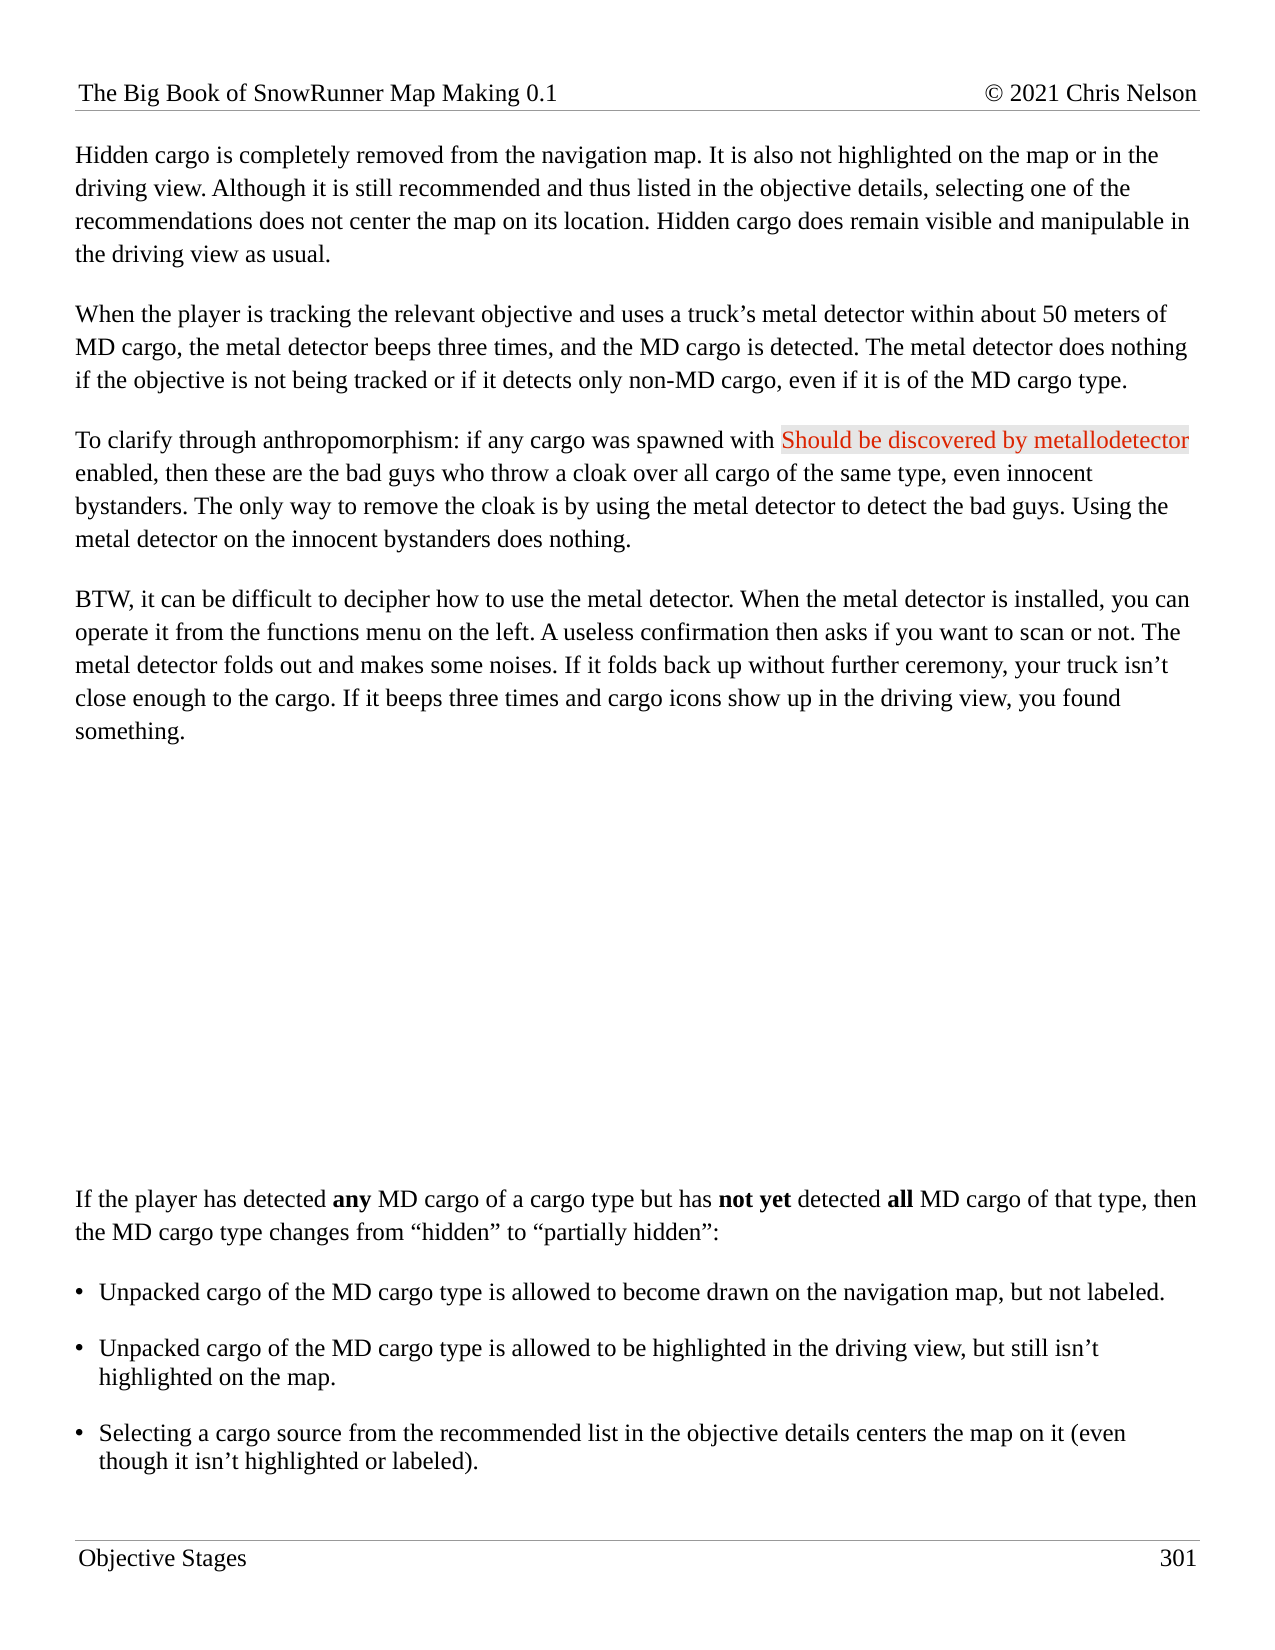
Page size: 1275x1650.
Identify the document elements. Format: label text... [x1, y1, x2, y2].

text To clarify through anthropomorphism: if any cargo was spawned with Should be discovered by metallodetector enabled, then these are the bad guys who throw a cloak over all cargo of the same type, even innocent bystanders. The only way to remove the cloak is by using the metal detector to detect the bad guys. Using the metal detector on the innocent bystanders does nothing. [75, 425, 1200, 553]
list Unpacked cargo of the MD cargo type is allowed to be highlighted in the driving view, but still isn’t highlighted on the map. [75, 1333, 1200, 1391]
list Unpacked cargo of the MD cargo type is allowed to become drawn on the navigation map, but not labeled. [75, 1277, 1200, 1306]
list Selecting a cargo source from the recommended list in the objective details centers the map on it (even though it isn’t highlighted or labeled). [75, 1418, 1200, 1475]
text Hidden cargo is completely removed from the navigation map. It is also not highlighted on the map or in the driving view. Although it is still recommended and thus listed in the objective details, selecting one of the recommendations does not center the map on its location. Hidden cargo does remain visible and manipulable in the driving view as usual. [75, 140, 1200, 268]
text If the player has detected any MD cargo of a cargo type but has not yet detected all MD cargo of that type, then the MD cargo type changes from “hidden” to “partially hidden”: [75, 1184, 1200, 1246]
text BTW, it can be difficult to decipher how to use the metal detector. When the metal detector is installed, you can operate it from the functions menu on the left. A useless confirmation then asks if you want to scan or not. The metal detector folds out and makes some noises. If it folds back up without further ceremony, your truck isn’t close enough to the cargo. If it beeps three times and cargo icons show up in the driving view, you found something. [75, 584, 1200, 745]
text When the player is tracking the relevant objective and uses a truck’s metal detector within about 50 meters of MD cargo, the metal detector beeps three times, and the MD cargo is detected. The metal detector does nothing if the objective is not being tracked or if it detects only non-MD cargo, even if it is of the MD cargo type. [75, 299, 1200, 394]
